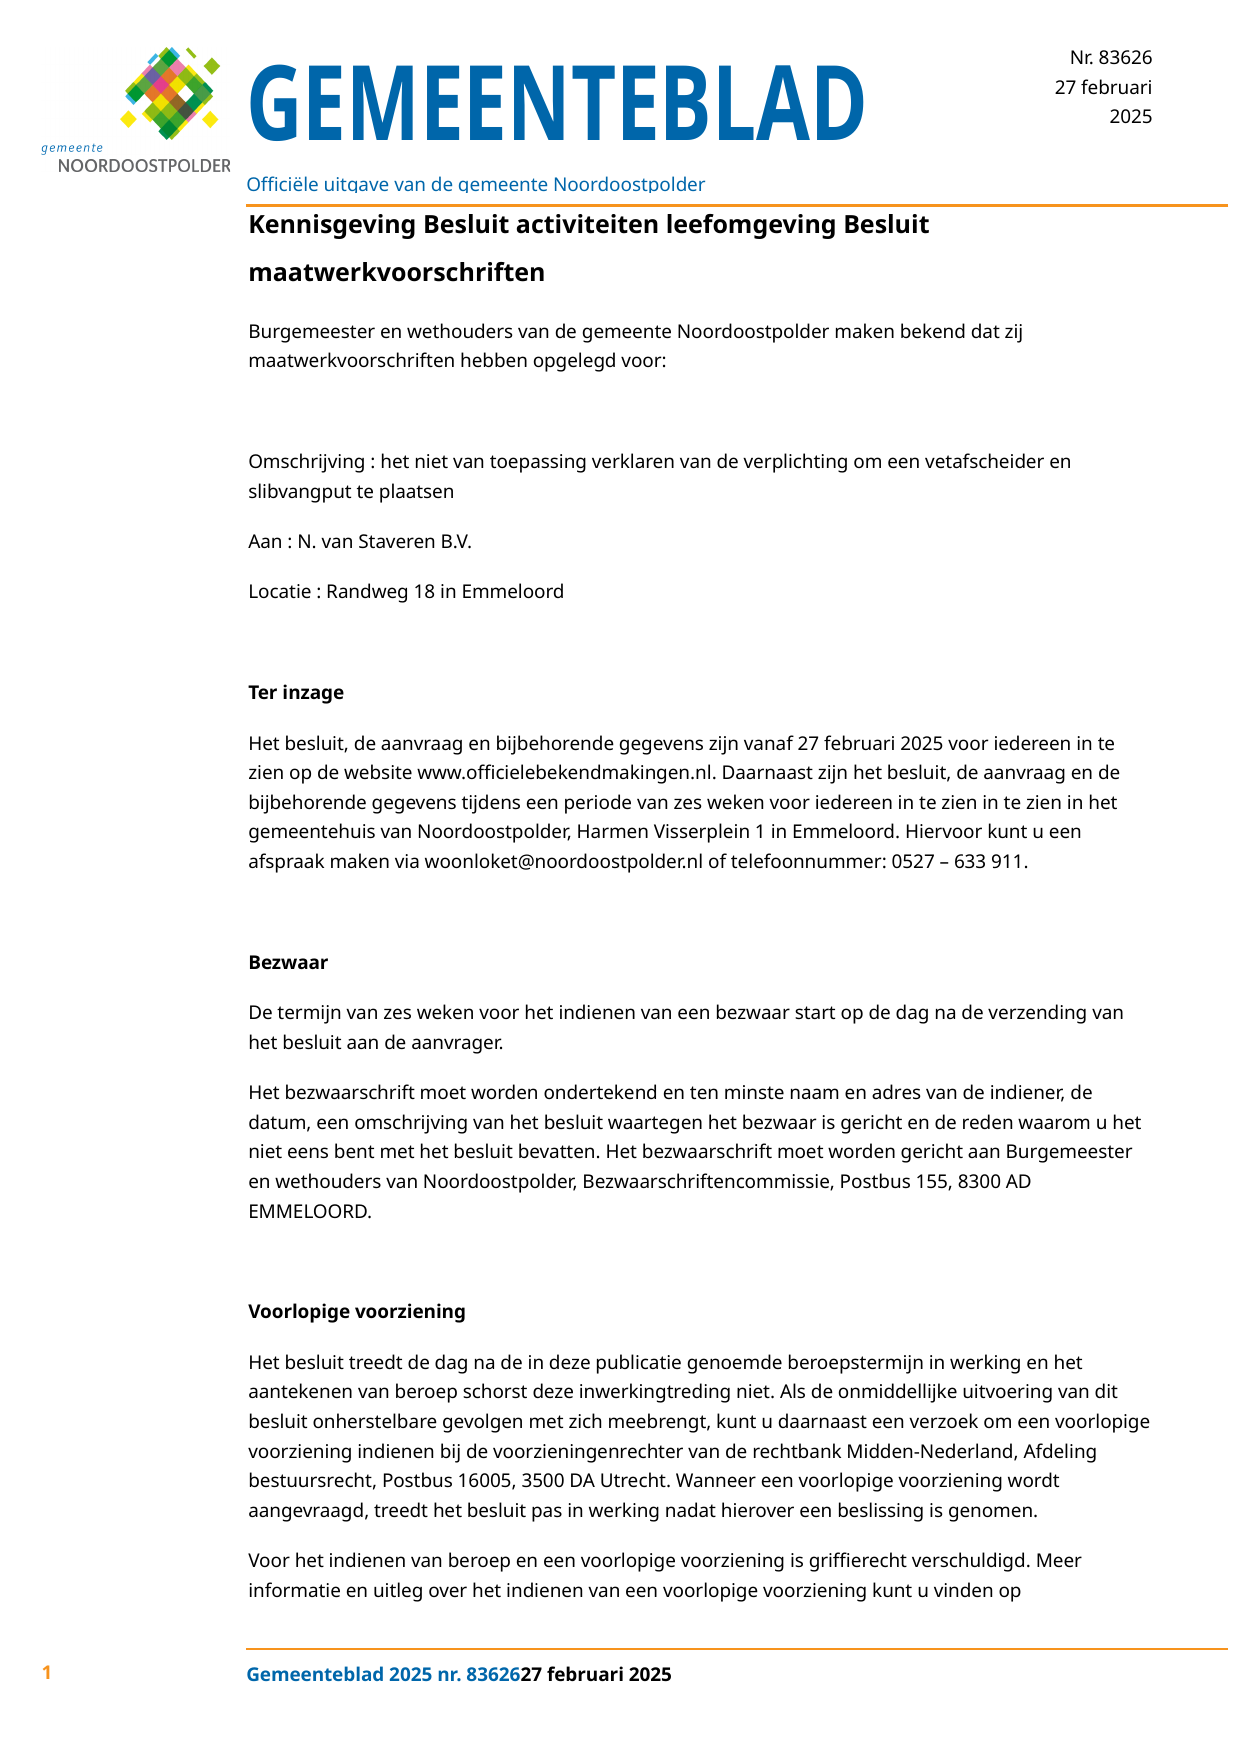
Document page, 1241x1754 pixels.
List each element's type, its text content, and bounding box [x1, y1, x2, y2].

text Het bezwaarschrift moet worden ondertekend en ten minste naam en adres van de indiener, de datum, een omschrijving van het besluit waartegen het bezwaar is gericht en de reden waarom u het niet eens bent met het besluit bevatten. Het bezwaarschrift moet worden gericht aan Burgemeester en wethouders van Noordoostpolder, Bezwaarschriftencommissie, Postbus 155, 8300 AD EMMELOORD. [248, 1079, 1152, 1224]
text Ter inzage [248, 679, 1152, 705]
text Voorlopige voorziening [248, 1299, 1152, 1324]
text Het besluit, de aanvraag en bijbehorende gegevens zijn vanaf 27 februari 2025 voor iedereen in te zien op de website www.officielebekendmakingen.nl. Daarnaast zijn het besluit, de aanvraag en de bijbehorende gegevens tijdens een periode van zes weken voor iedereen in te zien in te zien in het gemeentehuis van Noordoostpolder, Harmen Visserplein 1 in Emmeloord. Hiervoor kunt u een afspraak maken via woonloket@noordoostpolder.nl of telefoonnummer: 0527 – 633 911. [248, 730, 1152, 874]
text Kennisgeving Besluit activiteiten leefomgeving Besluit maatwerkvoorschriften [248, 207, 1152, 288]
text Omschrijving : het niet van toepassing verklaren van de verplichting om een vetafscheider en slibvangput te plaatsen [248, 448, 1152, 504]
text Bezwaar [248, 949, 1152, 975]
text Aan : N. van Staveren B.V. [248, 528, 1152, 554]
picture [41, 47, 231, 172]
text De termijn van zes weken voor het indienen van een bezwaar start op de dag na de verzending van het besluit aan de aanvrager. [248, 999, 1152, 1055]
text Voor het indienen van beroep en een voorlopige voorziening is griffierecht verschuldigd. Meer informatie en uitleg over het indienen van een voorlopige voorziening kunt u vinden op [248, 1547, 1152, 1603]
text Het besluit treedt de dag na de in deze publicatie genoemde beroepstermijn in werking en het aantekenen van beroep schorst deze inwerkingtreding niet. Als de onmiddellijke uitvoering van dit besluit onherstelbare gevolgen met zich meebrengt, kunt u daarnaast een verzoek om een voorlopige voorziening indienen bij de voorzieningenrechter van de rechtbank Midden-Nederland, Afdeling bestuursrecht, Postbus 16005, 3500 DA Utrecht. Wanneer een voorlopige voorziening wordt aangevraagd, treedt het besluit pas in werking nadat hierover een beslissing is genomen. [248, 1349, 1152, 1523]
text Burgemeester en wethouders van de gemeente Noordoostpolder maken bekend dat zij maatwerkvoorschriften hebben opgelegd voor: [248, 318, 1152, 373]
text Locatie : Randweg 18 in Emmeloord [248, 579, 1152, 604]
